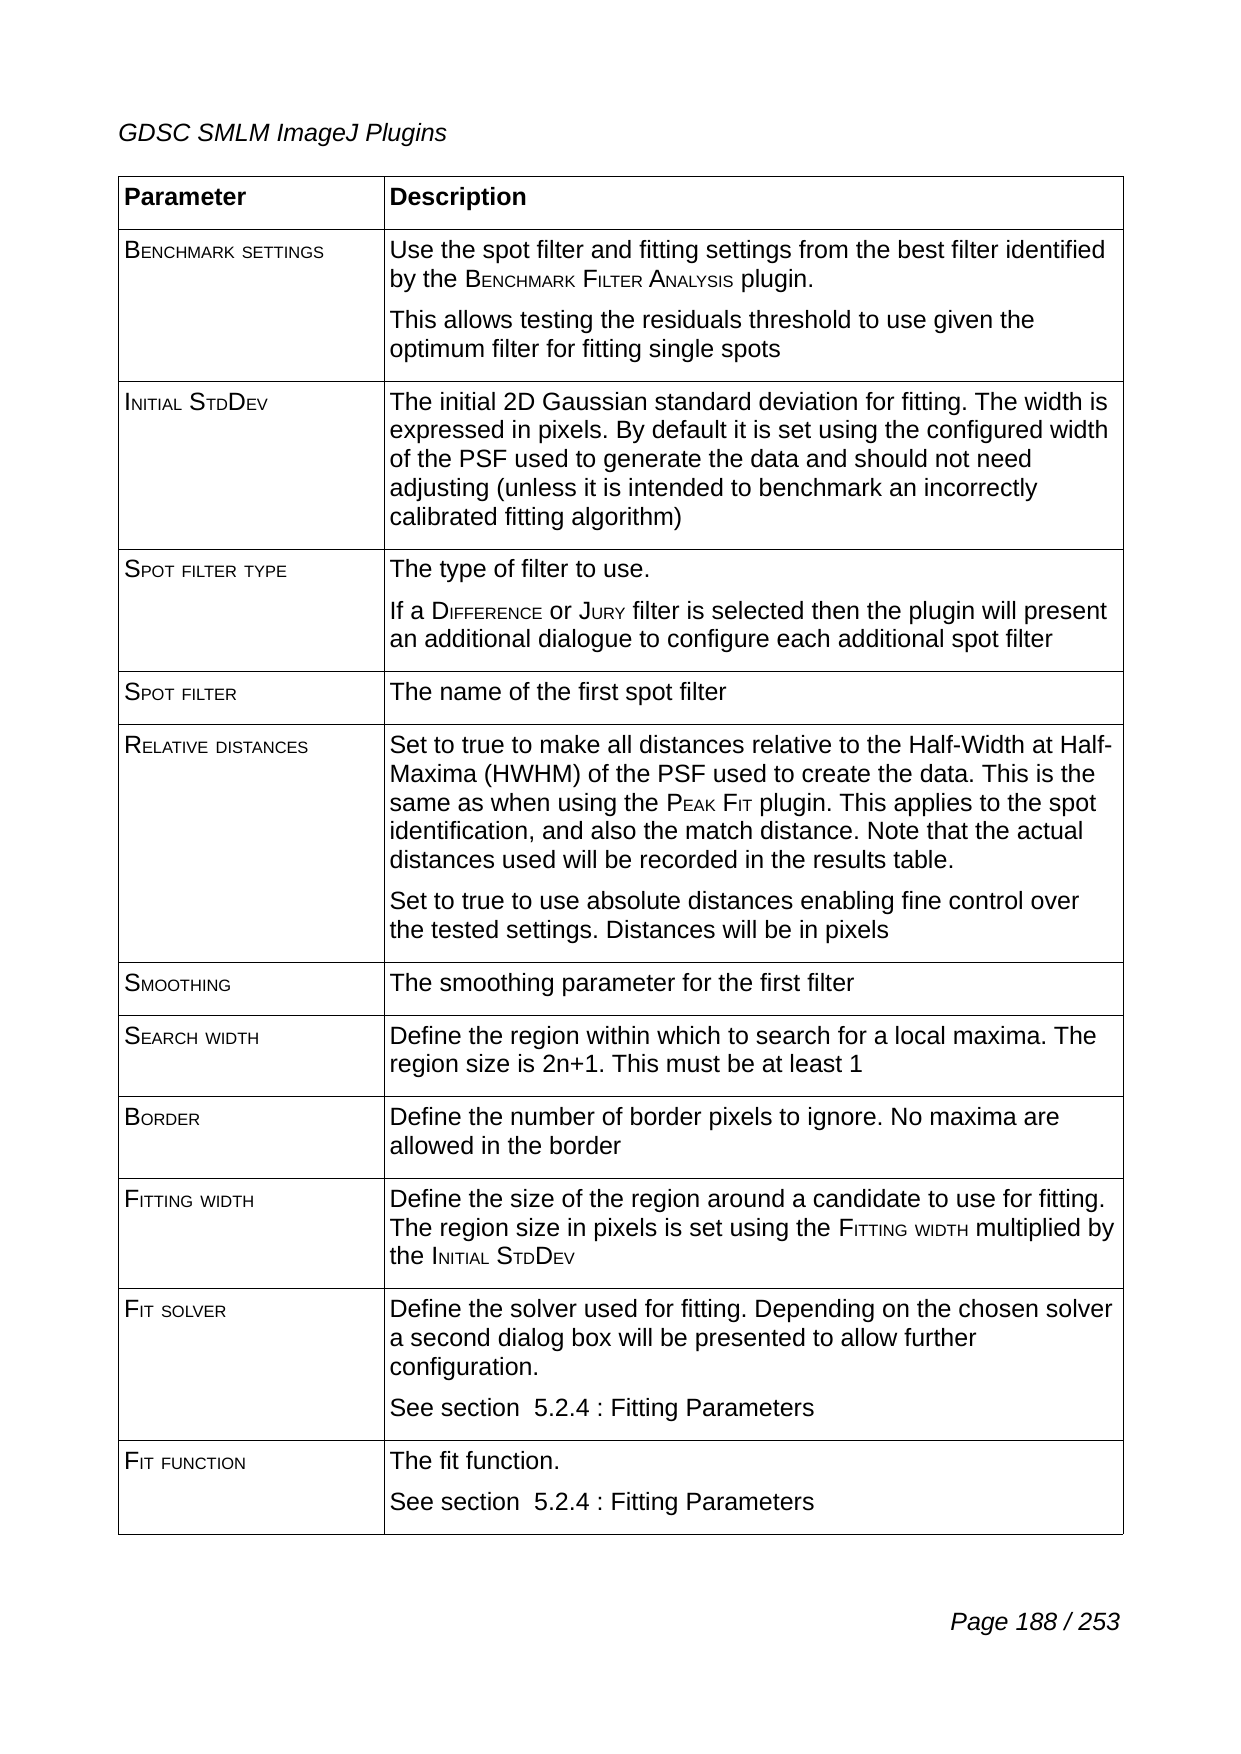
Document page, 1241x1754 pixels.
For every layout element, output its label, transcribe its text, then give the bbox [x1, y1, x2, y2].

table_cell Initial StdDev [119, 382, 384, 548]
table_cell Spot filter type [119, 550, 384, 671]
table_cell Fitting width [119, 1179, 384, 1288]
table_cell Smoothing [119, 963, 384, 1015]
table_cell The smoothing parameter for the first filter [385, 963, 1123, 1015]
table_cell Benchmark settings [119, 230, 384, 381]
table_cell Define the solver used for fitting. Depending on the chosen solver a second dialog box will be presented to allow further configuration. See section 5.2.4: Fitting Parameters [385, 1289, 1123, 1440]
table_cell Relative distances [119, 725, 384, 962]
table_cell Spot filter [119, 672, 384, 724]
table_cell Set to true to make all distances relative to the Half-Width at Half-Maxima (HWHM) of the PSF used to create the data. This is the same as when using the Peak Fit plugin. This applies to the spot identification, and also the match distance. Note that the actual distances used will be recorded in the results table. Set to true to use absolute distances enabling fine control over the tested settings. Distances will be in pixels [385, 725, 1123, 962]
table_cell The fit function. See section 5.2.4: Fitting Parameters [385, 1441, 1123, 1534]
table_cell Border [119, 1097, 384, 1178]
table_cell Search width [119, 1016, 384, 1096]
table_cell The type of filter to use. If a Difference or Jury filter is selected then the plugin will present an additional dialogue to configure each additional spot filter [385, 550, 1123, 671]
table_cell The name of the first spot filter [385, 672, 1123, 724]
table_header Parameter [119, 177, 384, 229]
table_cell Fit function [119, 1441, 384, 1534]
table_cell Define the size of the region around a candidate to use for fitting. The region size in pixels is set using the Fitting width multiplied by the Initial StdDev [385, 1179, 1123, 1288]
table_cell Use the spot filter and fitting settings from the best filter identified by the Benchmark Filter Analysis plugin. This allows testing the residuals threshold to use given the optimum filter for fitting single spots [385, 230, 1123, 381]
table_header Description [385, 177, 1123, 229]
table_cell Define the region within which to search for a local maxima. The region size is 2n+1. This must be at least 1 [385, 1016, 1123, 1096]
table_cell Fit solver [119, 1289, 384, 1440]
table_cell The initial 2D Gaussian standard deviation for fitting. The width is expressed in pixels. By default it is set using the configured width of the PSF used to generate the data and should not need adjusting (unless it is intended to benchmark an incorrectly calibrated fitting algorithm) [385, 382, 1123, 548]
table_cell Define the number of border pixels to ignore. No maxima are allowed in the border [385, 1097, 1123, 1178]
